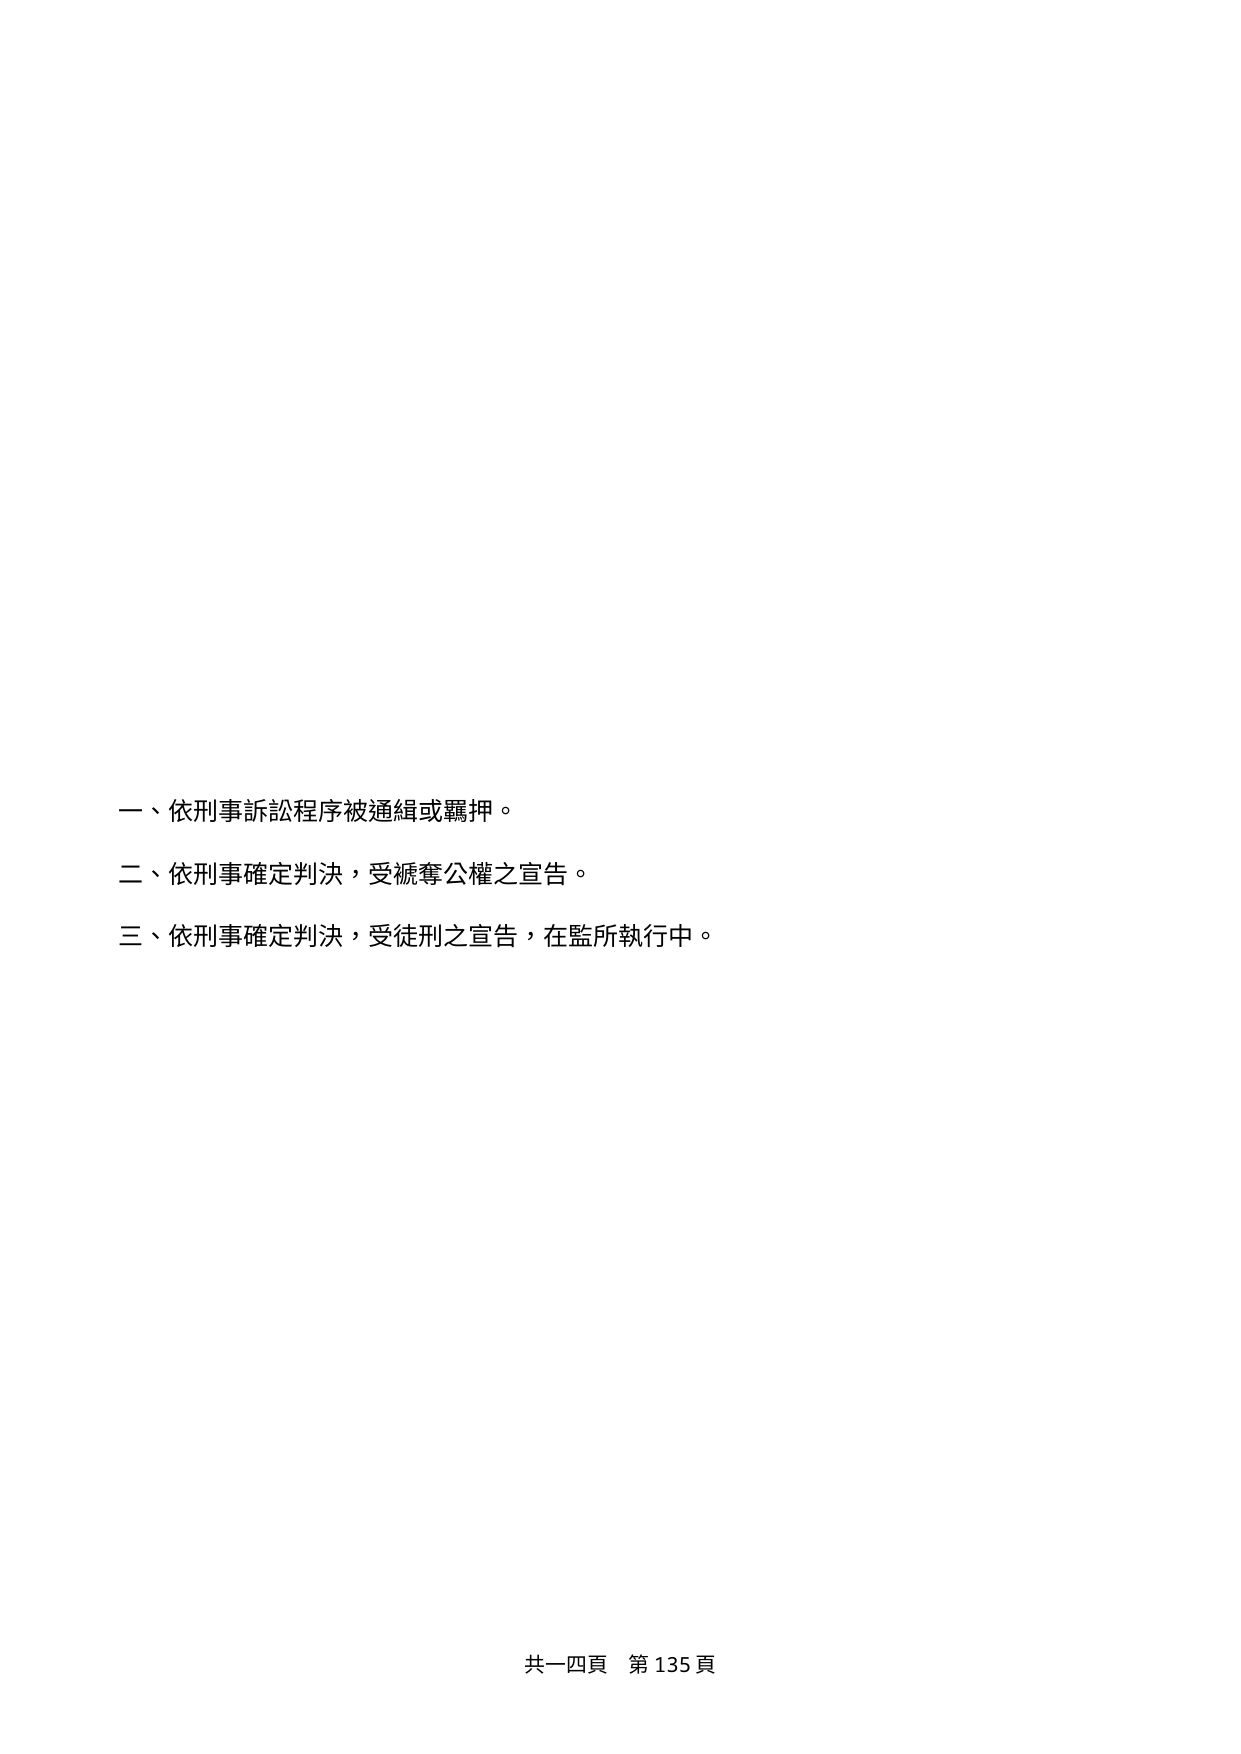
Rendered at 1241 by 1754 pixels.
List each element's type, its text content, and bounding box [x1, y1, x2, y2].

text 一、依刑事訴訟程序被通緝或羈押。 [118, 768, 1122, 831]
text 二、依刑事確定判決，受褫奪公權之宣告。 [118, 831, 1122, 893]
text 三、依刑事確定判決，受徒刑之宣告，在監所執行中。 [118, 893, 1122, 956]
